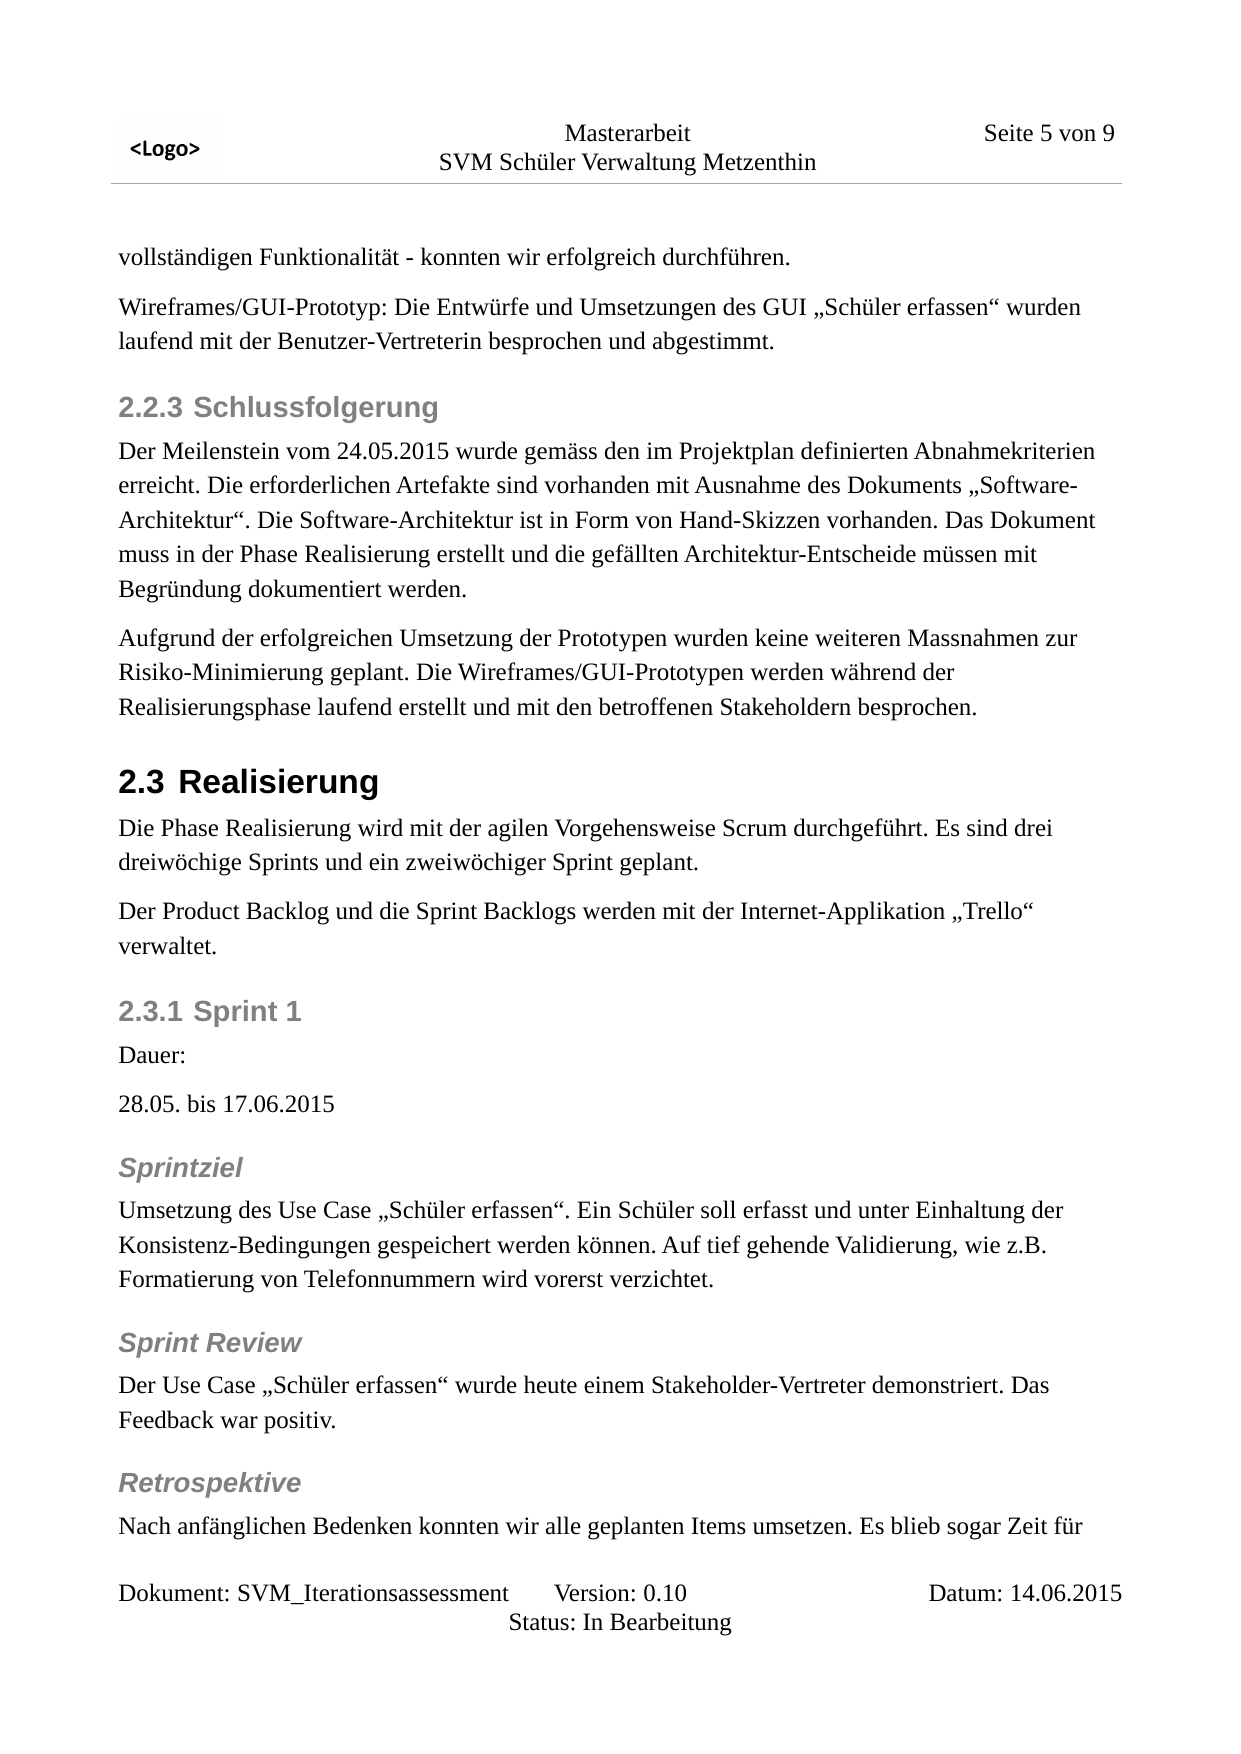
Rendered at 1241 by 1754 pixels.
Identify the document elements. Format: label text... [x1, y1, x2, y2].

text Die Phase Realisierung wird mit der agilen Vorgehensweise Scrum durchgeführt. Es sind drei dreiwöchige Sprints und ein zweiwöchiger Sprint geplant. [118, 813, 1122, 876]
text Umsetzung des Use Case „Schüler erfassen“. Ein Schüler soll erfasst und unter Einhaltung der Konsistenz-Bedingungen gespeichert werden können. Auf tief gehende Validierung, wie z.B. Formatierung von Telefonnummern wird vorerst verzichtet. [118, 1195, 1122, 1293]
text Wireframes/GUI-Prototyp: Die Entwürfe und Umsetzungen des GUI „Schüler erfassen“ wurden laufend mit der Benutzer-Vertreterin besprochen und abgestimmt. [118, 292, 1122, 355]
text Der Product Backlog und die Sprint Backlogs werden mit der Internet-Applikation „Trello“ verwaltet. [118, 896, 1122, 959]
text Der Use Case „Schüler erfassen“ wurde heute einem Stakeholder-Vertreter demonstriert. Das Feedback war positiv. [118, 1370, 1122, 1433]
subtitle Retrospektive [118, 1466, 1122, 1498]
subtitle Sprintziel [118, 1151, 1122, 1183]
subtitle Sprint Review [118, 1326, 1122, 1358]
subtitle Realisierung [118, 762, 1122, 800]
text Aufgrund der erfolgreichen Umsetzung der Prototypen wurden keine weiteren Massnahmen zur Risiko-Minimierung geplant. Die Wireframes/GUI-Prototypen werden während der Realisierungsphase laufend erstellt und mit den betroffenen Stakeholdern besprochen. [118, 623, 1122, 720]
subtitle Schlussfolgerung [118, 390, 1122, 423]
subtitle Sprint 1 [118, 994, 1122, 1028]
text Der Meilenstein vom 24.05.2015 wurde gemäss den im Projektplan definierten Abnahmekriterien erreicht. Die erforderlichen Artefakte sind vorhanden mit Ausnahme des Dokuments „Software-Architektur“. Die Software-Architektur ist in Form von Hand-Skizzen vorhanden. Das Dokument muss in der Phase Realisierung erstellt und die gefällten Architektur-Entscheide müssen mit Begründung dokumentiert werden. [118, 436, 1122, 602]
text Dauer: [118, 1040, 1122, 1069]
picture [118, 118, 224, 183]
text 28.05. bis 17.06.2015 [118, 1089, 1122, 1118]
text vollständigen Funktionalität - konnten wir erfolgreich durchführen. [118, 242, 1122, 271]
text Nach anfänglichen Bedenken konnten wir alle geplanten Items umsetzen. Es blieb sogar Zeit für [118, 1511, 1122, 1539]
